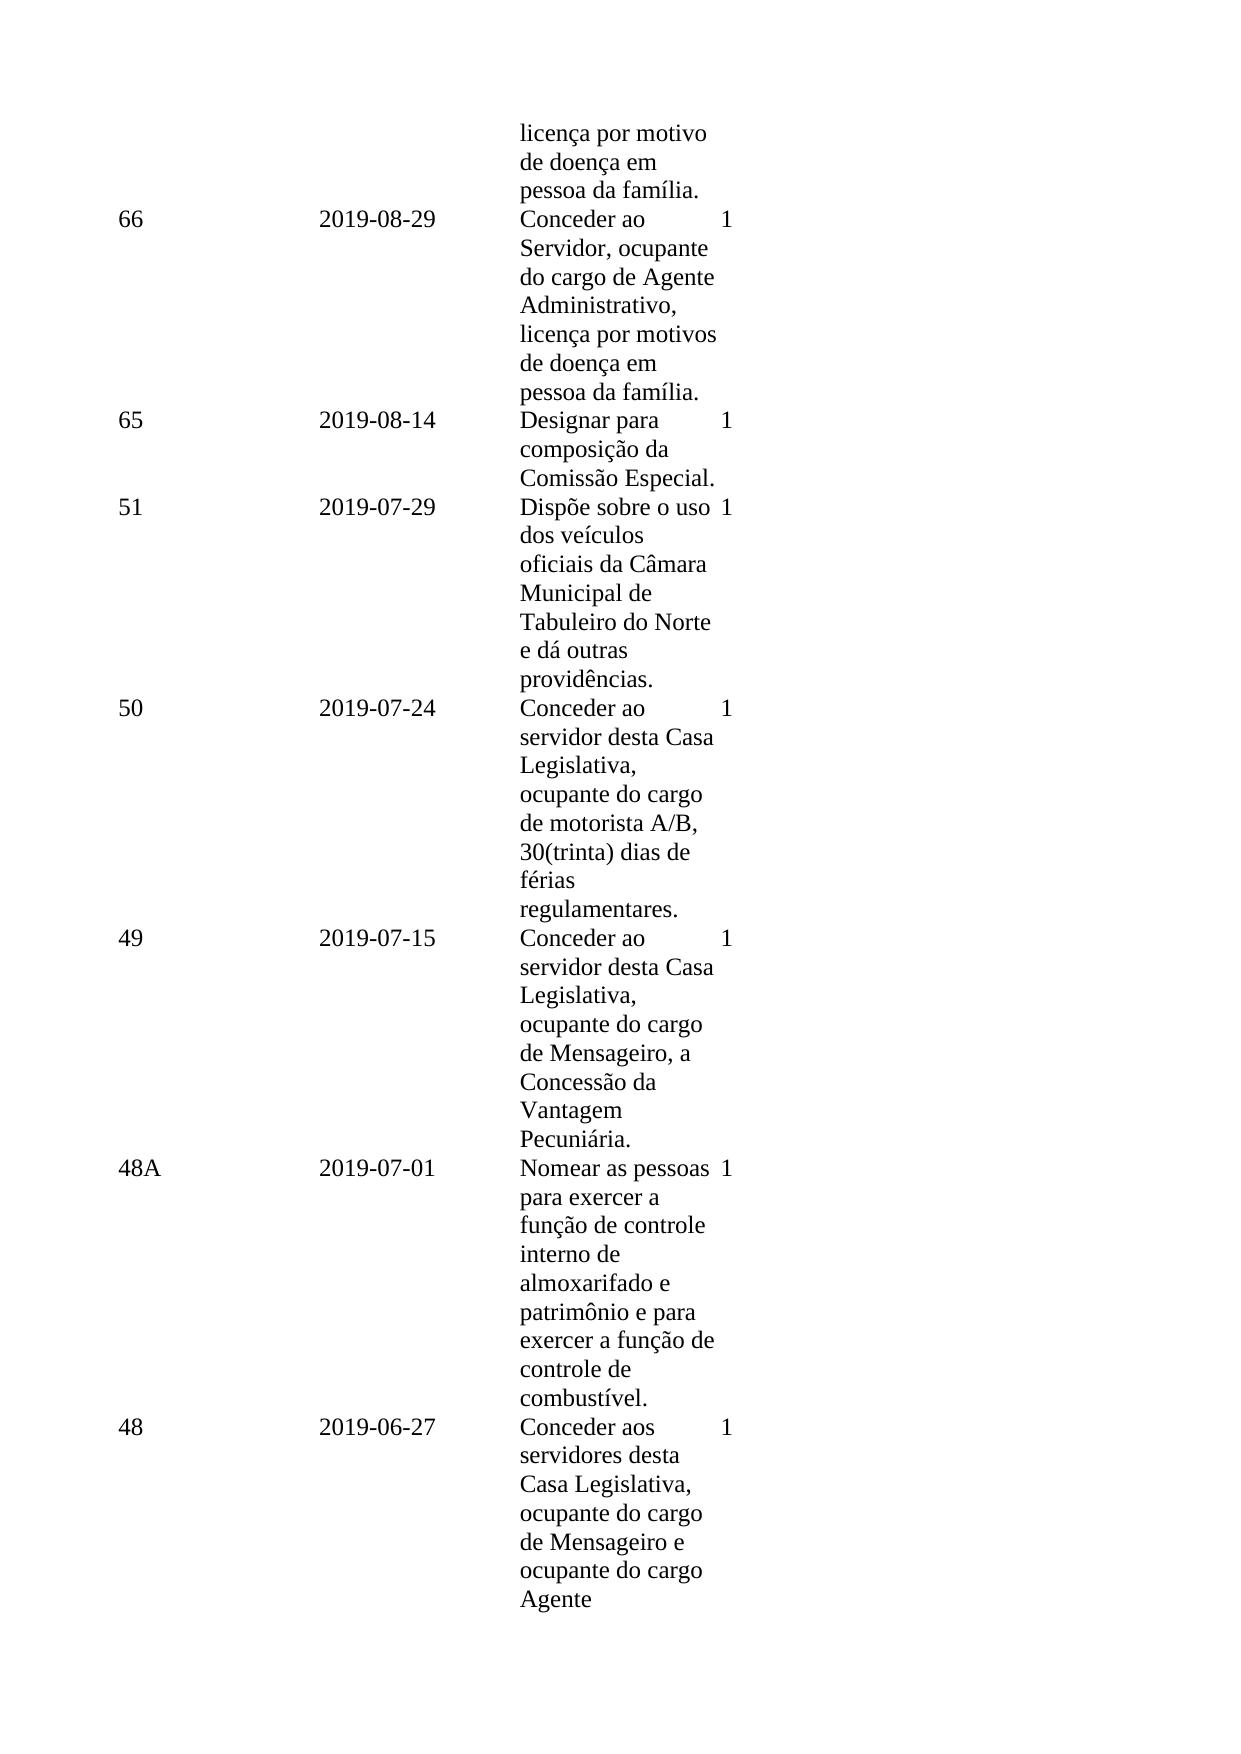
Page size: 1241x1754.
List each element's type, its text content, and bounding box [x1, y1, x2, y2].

table_cell 1 [720, 923, 921, 1153]
table_cell 49 [118, 923, 319, 1153]
table_cell 2019-07-01 [319, 1153, 519, 1412]
table_cell 2019-06-27 [319, 1412, 519, 1613]
table_cell 2019-07-24 [319, 693, 519, 923]
table_cell 1 [720, 406, 921, 492]
table_cell [319, 118, 519, 204]
table_cell [921, 693, 1122, 923]
table_cell 48 [118, 1412, 319, 1613]
table_cell [921, 118, 1122, 204]
table_cell 2019-08-14 [319, 406, 519, 492]
table_cell licença por motivo de doença em pessoa da família. [520, 118, 720, 204]
table_cell 2019-07-15 [319, 923, 519, 1153]
table_cell Conceder ao Servidor, ocupante do cargo de Agente Administrativo, licença por motivos de doença em pessoa da família. [520, 204, 720, 406]
table_cell Conceder ao servidor desta Casa Legislativa, ocupante do cargo de motorista A/B, 30(trinta) dias de férias regulamentares. [520, 693, 720, 923]
table_cell 65 [118, 406, 319, 492]
table_cell [921, 204, 1122, 406]
table_cell 1 [720, 204, 921, 406]
table_cell [921, 492, 1122, 693]
table_cell Dispõe sobre o uso dos veículos oficiais da Câmara Municipal de Tabuleiro do Norte e dá outras providências. [520, 492, 720, 693]
table_cell Conceder aos servidores desta Casa Legislativa, ocupante do cargo de Mensageiro e ocupante do cargo Agente [520, 1412, 720, 1613]
table_cell 1 [720, 693, 921, 923]
table_cell 2019-08-29 [319, 204, 519, 406]
table_cell 1 [720, 1412, 921, 1613]
table_cell 51 [118, 492, 319, 693]
table_cell 66 [118, 204, 319, 406]
table_cell [921, 1153, 1122, 1412]
table_cell [921, 923, 1122, 1153]
table_cell [921, 1412, 1122, 1613]
table_cell 50 [118, 693, 319, 923]
table_cell 48A [118, 1153, 319, 1412]
table_cell 1 [720, 492, 921, 693]
table_cell [118, 118, 319, 204]
table_cell 2019-07-29 [319, 492, 519, 693]
table_cell Nomear as pessoas para exercer a função de controle interno de almoxarifado e patrimônio e para exercer a função de controle de combustível. [520, 1153, 720, 1412]
table_cell [921, 406, 1122, 492]
table_cell Designar para composição da Comissão Especial. [520, 406, 720, 492]
table_cell Conceder ao servidor desta Casa Legislativa, ocupante do cargo de Mensageiro, a Concessão da Vantagem Pecuniária. [520, 923, 720, 1153]
table_cell 1 [720, 1153, 921, 1412]
table_cell [720, 118, 921, 204]
